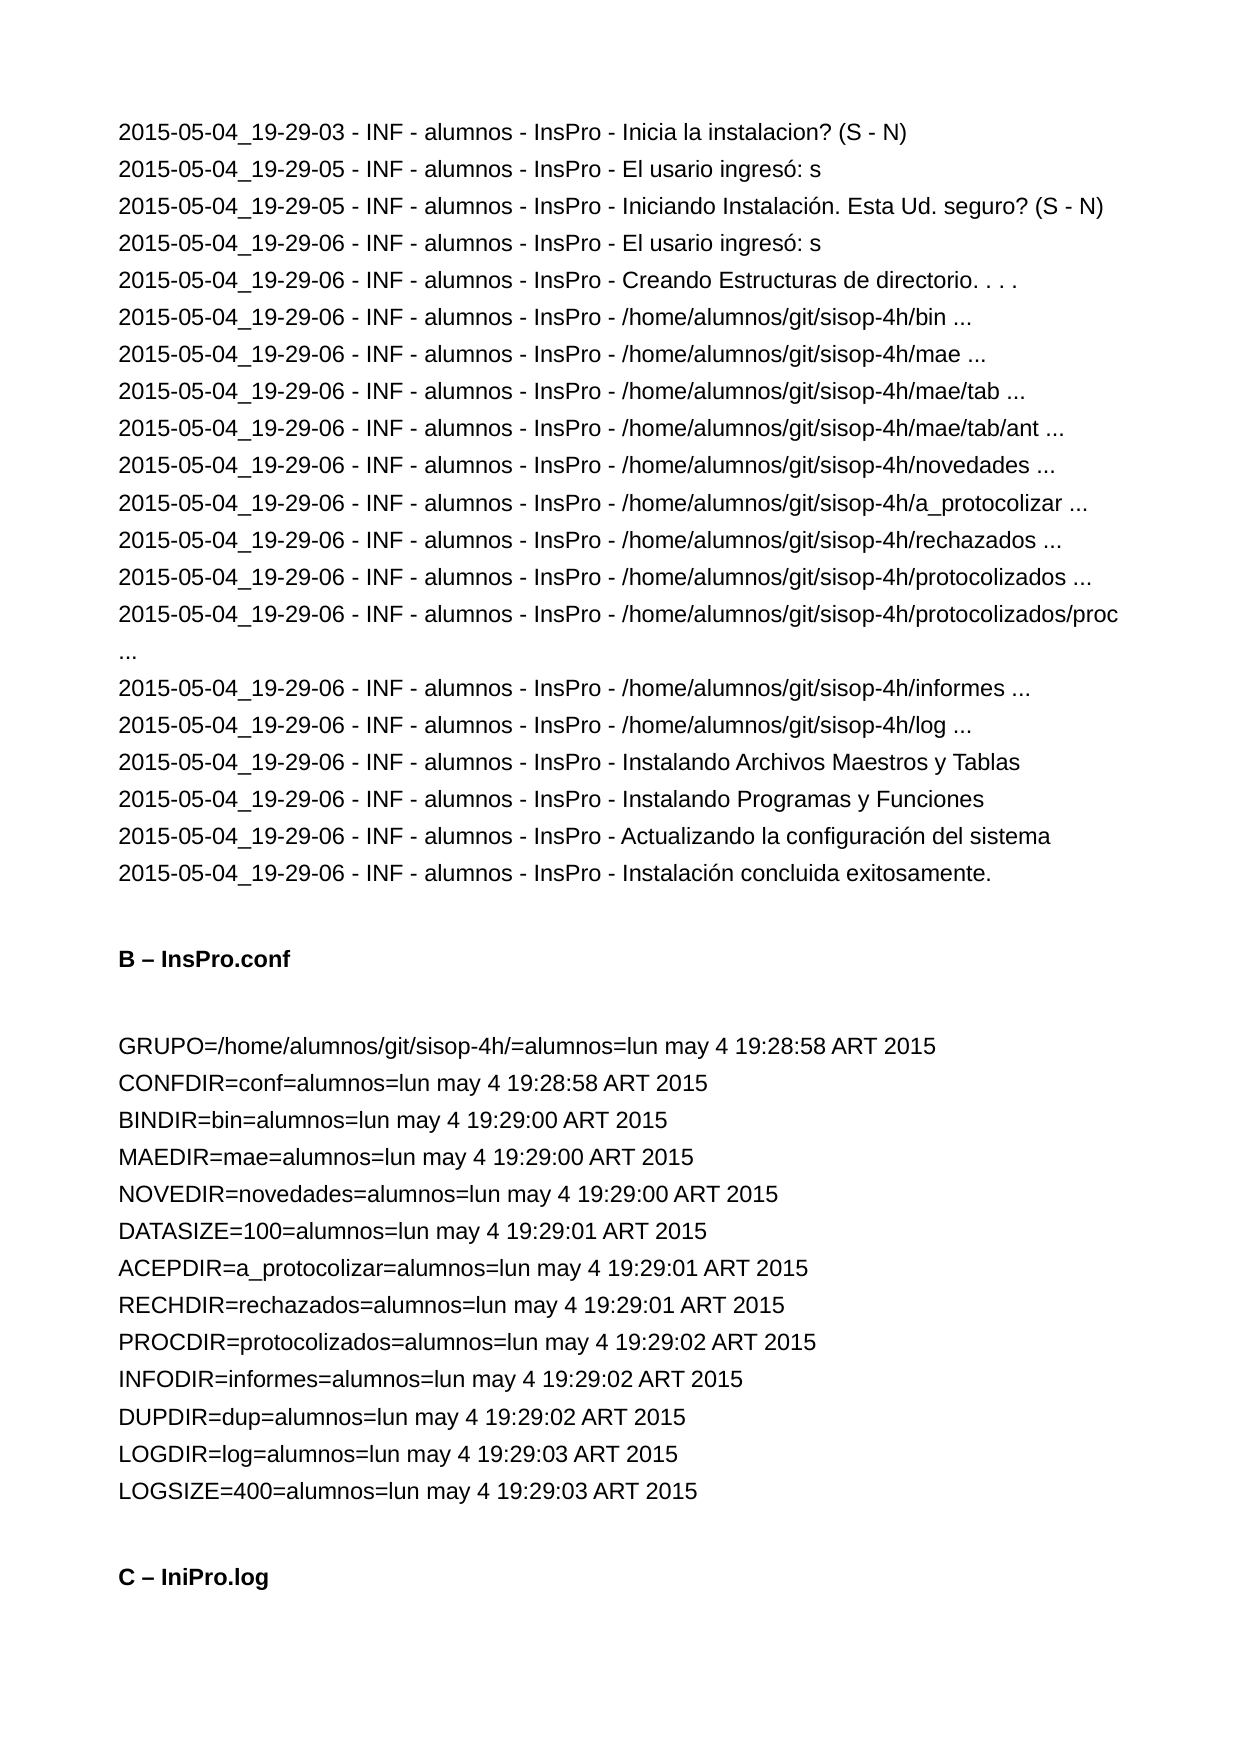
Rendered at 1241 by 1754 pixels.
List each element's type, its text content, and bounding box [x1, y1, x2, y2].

text 2015-05-04_19-29-06 - INF - alumnos - InsPro - /home/alumnos/git/sisop-4h/mae/tab/ant ... [118, 415, 1122, 442]
text GRUPO=/home/alumnos/git/sisop-4h/=alumnos=lun may 4 19:28:58 ART 2015 [118, 1032, 1122, 1059]
text B – InsPro.conf [118, 946, 1122, 973]
text PROCDIR=protocolizados=alumnos=lun may 4 19:29:02 ART 2015 [118, 1329, 1122, 1356]
text 2015-05-04_19-29-06 - INF - alumnos - InsPro - Creando Estructuras de directorio. . . . [118, 266, 1122, 293]
text 2015-05-04_19-29-06 - INF - alumnos - InsPro - /home/alumnos/git/sisop-4h/rechazados ... [118, 526, 1122, 553]
text 2015-05-04_19-29-06 - INF - alumnos - InsPro - /home/alumnos/git/sisop-4h/informes ... [118, 674, 1122, 701]
text 2015-05-04_19-29-03 - INF - alumnos - InsPro - Inicia la instalacion? (S - N) [118, 118, 1122, 145]
text 2015-05-04_19-29-06 - INF - alumnos - InsPro - Instalación concluida exitosamente. [118, 860, 1122, 887]
text 2015-05-04_19-29-06 - INF - alumnos - InsPro - /home/alumnos/git/sisop-4h/mae ... [118, 341, 1122, 367]
text 2015-05-04_19-29-06 - INF - alumnos - InsPro - El usario ingresó: s [118, 229, 1122, 256]
text C – IniPro.log [118, 1563, 1122, 1590]
text 2015-05-04_19-29-06 - INF - alumnos - InsPro - /home/alumnos/git/sisop-4h/mae/tab ... [118, 378, 1122, 404]
text RECHDIR=rechazados=alumnos=lun may 4 19:29:01 ART 2015 [118, 1292, 1122, 1318]
text 2015-05-04_19-29-06 - INF - alumnos - InsPro - /home/alumnos/git/sisop-4h/log ... [118, 711, 1122, 738]
text NOVEDIR=novedades=alumnos=lun may 4 19:29:00 ART 2015 [118, 1180, 1122, 1207]
text BINDIR=bin=alumnos=lun may 4 19:29:00 ART 2015 [118, 1106, 1122, 1133]
text 2015-05-04_19-29-06 - INF - alumnos - InsPro - Instalando Archivos Maestros y Tablas [118, 748, 1122, 775]
text 2015-05-04_19-29-06 - INF - alumnos - InsPro - /home/alumnos/git/sisop-4h/a_protocolizar ... [118, 489, 1122, 516]
text 2015-05-04_19-29-05 - INF - alumnos - InsPro - Iniciando Instalación. Esta Ud. seguro? (S - N) [118, 192, 1122, 219]
text 2015-05-04_19-29-06 - INF - alumnos - InsPro - Actualizando la configuración del sistema [118, 823, 1122, 849]
text LOGDIR=log=alumnos=lun may 4 19:29:03 ART 2015 [118, 1440, 1122, 1467]
text 2015-05-04_19-29-06 - INF - alumnos - InsPro - Instalando Programas y Funciones [118, 786, 1122, 812]
text 2015-05-04_19-29-06 - INF - alumnos - InsPro - /home/alumnos/git/sisop-4h/bin ... [118, 303, 1122, 330]
text INFODIR=informes=alumnos=lun may 4 19:29:02 ART 2015 [118, 1366, 1122, 1393]
text 2015-05-04_19-29-06 - INF - alumnos - InsPro - /home/alumnos/git/sisop-4h/protocolizados/proc ... [118, 600, 1122, 664]
text ACEPDIR=a_protocolizar=alumnos=lun may 4 19:29:01 ART 2015 [118, 1254, 1122, 1281]
text 2015-05-04_19-29-05 - INF - alumnos - InsPro - El usario ingresó: s [118, 155, 1122, 182]
text DUPDIR=dup=alumnos=lun may 4 19:29:02 ART 2015 [118, 1403, 1122, 1430]
text MAEDIR=mae=alumnos=lun may 4 19:29:00 ART 2015 [118, 1143, 1122, 1170]
text CONFDIR=conf=alumnos=lun may 4 19:28:58 ART 2015 [118, 1069, 1122, 1096]
text DATASIZE=100=alumnos=lun may 4 19:29:01 ART 2015 [118, 1217, 1122, 1244]
text 2015-05-04_19-29-06 - INF - alumnos - InsPro - /home/alumnos/git/sisop-4h/novedades ... [118, 452, 1122, 479]
text LOGSIZE=400=alumnos=lun may 4 19:29:03 ART 2015 [118, 1477, 1122, 1504]
text 2015-05-04_19-29-06 - INF - alumnos - InsPro - /home/alumnos/git/sisop-4h/protocolizados ... [118, 563, 1122, 590]
